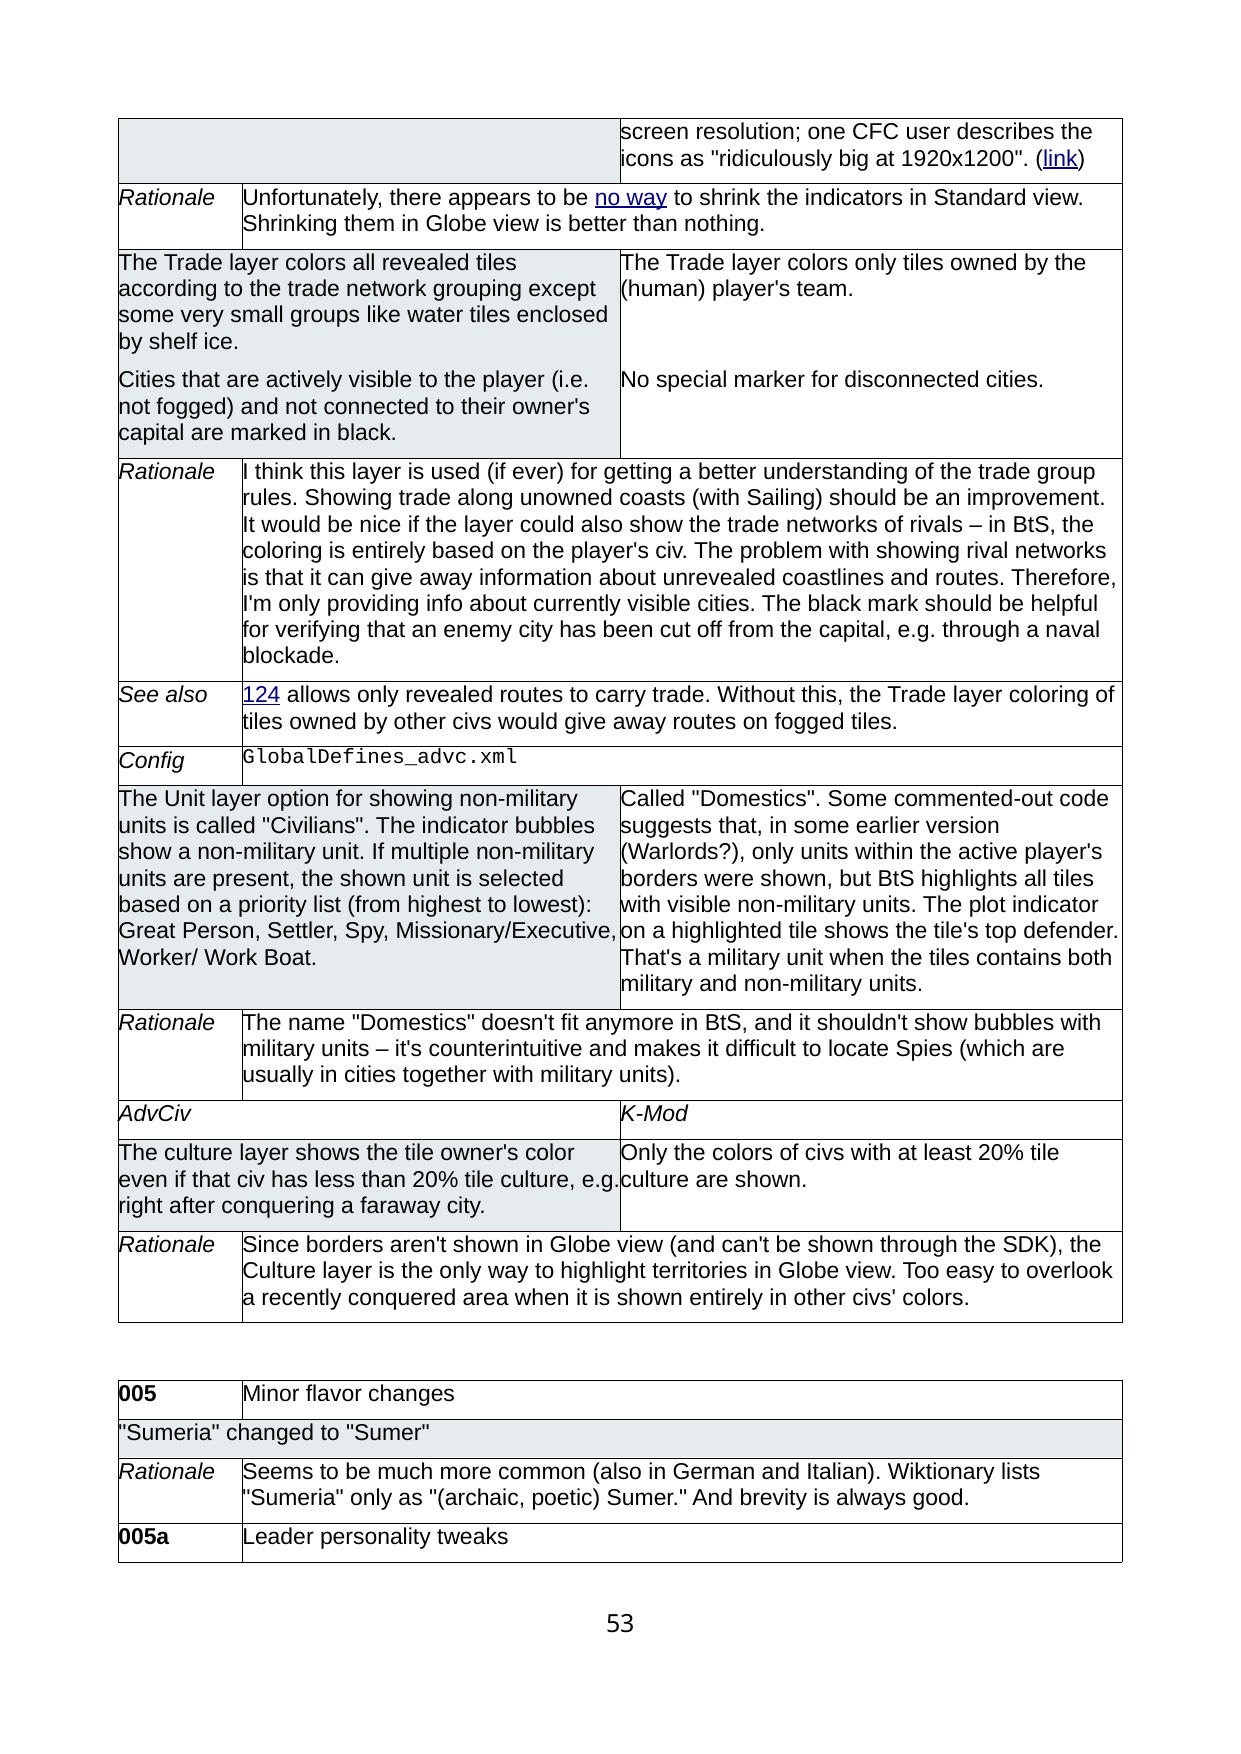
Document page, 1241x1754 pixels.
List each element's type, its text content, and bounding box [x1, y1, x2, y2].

table_cell Rationale [119, 459, 242, 681]
table_cell [119, 119, 620, 183]
table_cell The Trade layer colors only tiles owned by the (human) player's team. No special marker for disconnected cities. [621, 250, 1122, 458]
table_cell Unfortunately, there appears to be no way to shrink the indicators in Standard view. Shrinking them in Globe view is better than nothing. [243, 184, 1122, 248]
table_cell Since borders aren't shown in Globe view (and can't be shown through the SDK), the Culture layer is the only way to highlight territories in Globe view. Too easy to overlook a recently conquered area when it is shown entirely in other civs' colors. [243, 1232, 1122, 1322]
table_cell AdvCiv [119, 1101, 620, 1139]
table_cell 124 allows only revealed routes to carry trade. Without this, the Trade layer coloring of tiles owned by other civs would give away routes on fogged tiles. [243, 682, 1122, 746]
table_cell The Unit layer option for showing non-military units is called "Civilians". The indicator bubbles show a non-military unit. If multiple non-military units are present, the shown unit is selected based on a priority list (from highest to lowest): Great Person, Settler, Spy, Missionary/Executive, Worker/ Work Boat. [119, 786, 620, 1009]
table_cell "Sumeria" changed to "Sumer" [119, 1420, 1122, 1457]
table_cell Rationale [119, 1232, 242, 1322]
table_cell The name "Domestics" doesn't fit anymore in BtS, and it shouldn't show bubbles with military units – it's counterintuitive and makes it difficult to locate Spies (which are usually in cities together with military units). [243, 1010, 1122, 1100]
table_cell 005a [119, 1524, 242, 1562]
table_cell screen resolution; one CFC user describes the icons as "ridiculously big at 1920x1200". (link) [621, 119, 1122, 183]
table_cell Rationale [119, 184, 242, 248]
table_cell Only the colors of civs with at least 20% tile culture are shown. [621, 1140, 1122, 1231]
table_cell K-Mod [621, 1101, 1122, 1139]
table_cell The culture layer shows the tile owner's color even if that civ has less than 20% tile culture, e.g. right after conquering a faraway city. [119, 1140, 620, 1231]
table_cell See also [119, 682, 242, 746]
table_cell GlobalDefines_advc.xml [243, 747, 1122, 785]
table_cell Leader personality tweaks [243, 1524, 1122, 1562]
table_header 005 [119, 1381, 242, 1419]
table_cell Rationale [119, 1459, 242, 1523]
table_cell Rationale [119, 1010, 242, 1100]
table_header Minor flavor changes [243, 1381, 1122, 1419]
table_cell Config [119, 747, 242, 785]
table_cell Seems to be much more common (also in German and Italian). Wiktionary lists "Sumeria" only as "(archaic, poetic) Sumer." And brevity is always good. [243, 1459, 1122, 1523]
table_cell The Trade layer colors all revealed tiles according to the trade network grouping except some very small groups like water tiles enclosed by shelf ice. Cities that are actively visible to the player (i.e. not fogged) and not connected to their owner's capital are marked in black. [119, 250, 620, 458]
table_cell I think this layer is used (if ever) for getting a better understanding of the trade group rules. Showing trade along unowned coasts (with Sailing) should be an improvement. It would be nice if the layer could also show the trade networks of rivals – in BtS, the coloring is entirely based on the player's civ. The problem with showing rival networks is that it can give away information about unrevealed coastlines and routes. Therefore, I'm only providing info about currently visible cities. The black mark should be helpful for verifying that an enemy city has been cut off from the capital, e.g. through a naval blockade. [243, 459, 1122, 681]
table_cell Called "Domestics". Some commented-out code suggests that, in some earlier version (Warlords?), only units within the active player's borders were shown, but BtS highlights all tiles with visible non-military units. The plot indicator on a highlighted tile shows the tile's top defender. That's a military unit when the tiles contains both military and non-military units. [621, 786, 1122, 1009]
